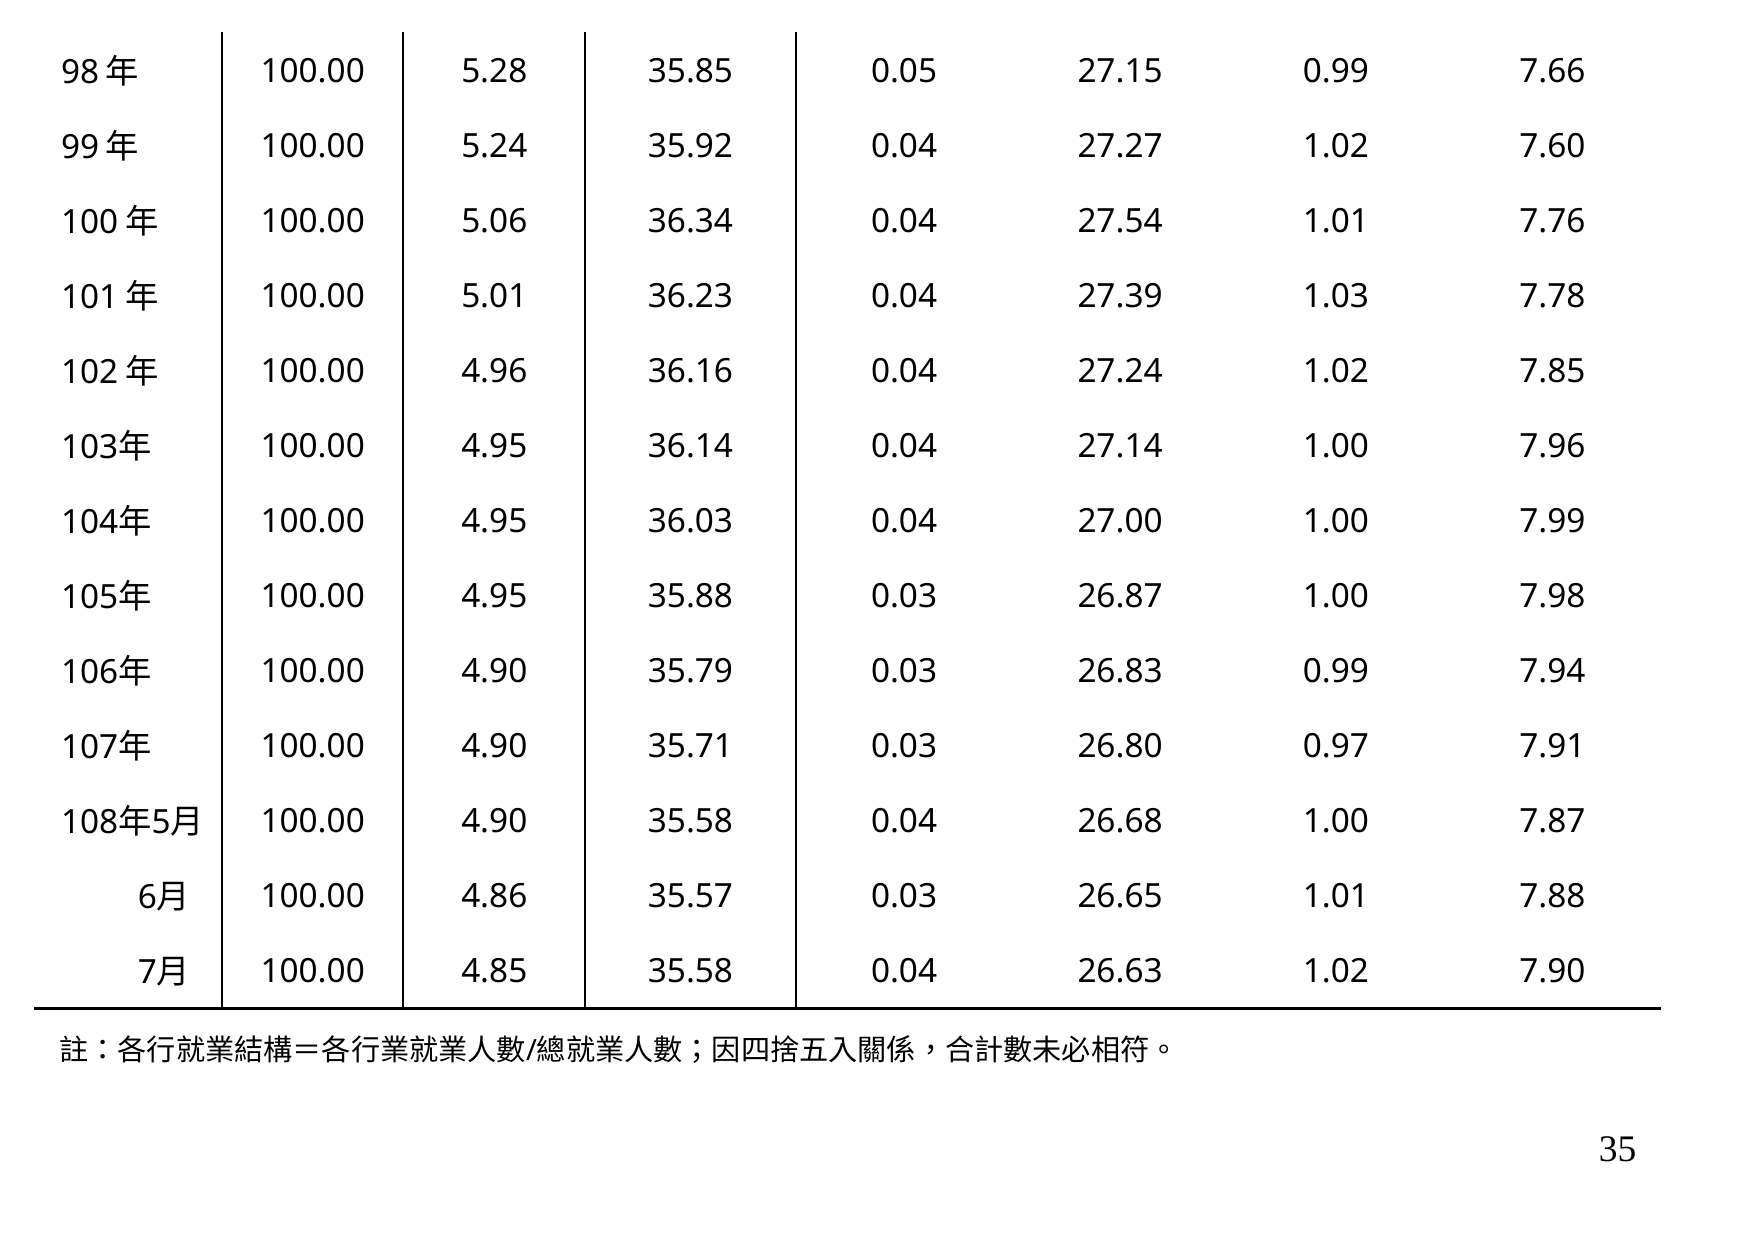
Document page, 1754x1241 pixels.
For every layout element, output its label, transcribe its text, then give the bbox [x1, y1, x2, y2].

table_cell 7.96 [1444, 407, 1661, 482]
table_cell 0.97 [1228, 707, 1444, 782]
table_cell 100.00 [223, 707, 402, 782]
table_cell 1.00 [1228, 482, 1444, 557]
text 註：各行就業結構＝各行業就業人數/總就業人數；因四捨五入關係，合計數未必相符。 [59, 1010, 1636, 1085]
table_cell 7.98 [1444, 557, 1661, 632]
table_cell 107年 [34, 707, 221, 782]
table_cell 0.04 [797, 407, 1012, 482]
table_cell 100.00 [223, 482, 402, 557]
table_cell 0.04 [797, 932, 1012, 1007]
table_cell 1.00 [1228, 782, 1444, 857]
table_cell 1.00 [1228, 407, 1444, 482]
table_cell 7.66 [1444, 32, 1661, 107]
table_cell 26.63 [1012, 932, 1228, 1007]
table_cell 4.90 [404, 782, 584, 857]
table_cell 36.16 [586, 332, 795, 407]
table_cell 1.02 [1228, 332, 1444, 407]
table_cell 35.58 [586, 782, 795, 857]
table_cell 0.03 [797, 632, 1012, 707]
table_cell 26.65 [1012, 857, 1228, 932]
table_cell 100.00 [223, 407, 402, 482]
table_cell 35.88 [586, 557, 795, 632]
table_cell 0.03 [797, 557, 1012, 632]
table_cell 27.54 [1012, 182, 1228, 257]
table_cell 100.00 [223, 932, 402, 1007]
table_cell 26.80 [1012, 707, 1228, 782]
table_cell 0.03 [797, 857, 1012, 932]
table_cell 5.28 [404, 32, 584, 107]
table_cell 100.00 [223, 857, 402, 932]
table_cell 0.04 [797, 257, 1012, 332]
table_cell 26.68 [1012, 782, 1228, 857]
table_cell 7.88 [1444, 857, 1661, 932]
table_cell 105年 [34, 557, 221, 632]
table_cell 100.00 [223, 107, 402, 182]
table_cell 102年 [34, 332, 221, 407]
table_cell 98年 [34, 32, 221, 107]
table_cell 4.95 [404, 557, 584, 632]
table_cell 7.78 [1444, 257, 1661, 332]
table_cell 103年 [34, 407, 221, 482]
table_cell 27.00 [1012, 482, 1228, 557]
table_cell 35.79 [586, 632, 795, 707]
table_cell 36.14 [586, 407, 795, 482]
table_cell 7.91 [1444, 707, 1661, 782]
table_cell 4.86 [404, 857, 584, 932]
table_cell 35.57 [586, 857, 795, 932]
table_cell 7.60 [1444, 107, 1661, 182]
table_cell 27.39 [1012, 257, 1228, 332]
table_cell 36.03 [586, 482, 795, 557]
table_cell 6月 [34, 857, 221, 932]
table_cell 7.94 [1444, 632, 1661, 707]
table_cell 100.00 [223, 782, 402, 857]
table_cell 106年 [34, 632, 221, 707]
table_cell 101年 [34, 257, 221, 332]
table_cell 7.87 [1444, 782, 1661, 857]
table_cell 0.04 [797, 107, 1012, 182]
table_cell 27.27 [1012, 107, 1228, 182]
table_cell 7月 [34, 932, 221, 1007]
table_cell 99年 [34, 107, 221, 182]
table_cell 4.96 [404, 332, 584, 407]
table_cell 0.03 [797, 707, 1012, 782]
table_cell 1.03 [1228, 257, 1444, 332]
table_cell 0.04 [797, 332, 1012, 407]
table_cell 0.99 [1228, 632, 1444, 707]
table_cell 0.05 [797, 32, 1012, 107]
table_cell 35.92 [586, 107, 795, 182]
table_cell 100年 [34, 182, 221, 257]
table_cell 0.04 [797, 782, 1012, 857]
table_cell 26.87 [1012, 557, 1228, 632]
table_cell 36.23 [586, 257, 795, 332]
table_cell 104年 [34, 482, 221, 557]
table_cell 26.83 [1012, 632, 1228, 707]
table_cell 35.71 [586, 707, 795, 782]
table_cell 0.99 [1228, 32, 1444, 107]
table_cell 0.04 [797, 482, 1012, 557]
table_cell 4.90 [404, 632, 584, 707]
table_cell 1.00 [1228, 557, 1444, 632]
table_cell 27.14 [1012, 407, 1228, 482]
table_cell 4.95 [404, 407, 584, 482]
table_cell 36.34 [586, 182, 795, 257]
table_cell 100.00 [223, 632, 402, 707]
table_cell 100.00 [223, 332, 402, 407]
table_cell 7.76 [1444, 182, 1661, 257]
table_cell 100.00 [223, 257, 402, 332]
table_cell 4.90 [404, 707, 584, 782]
table_cell 108年5月 [34, 782, 221, 857]
table_cell 100.00 [223, 182, 402, 257]
table_cell 5.24 [404, 107, 584, 182]
table_cell 1.01 [1228, 857, 1444, 932]
table_cell 0.04 [797, 182, 1012, 257]
table_cell 7.90 [1444, 932, 1661, 1007]
table_cell 100.00 [223, 32, 402, 107]
table_cell 27.24 [1012, 332, 1228, 407]
table_cell 27.15 [1012, 32, 1228, 107]
table_cell 1.02 [1228, 932, 1444, 1007]
table_cell 7.85 [1444, 332, 1661, 407]
table_cell 100.00 [223, 557, 402, 632]
table_cell 7.99 [1444, 482, 1661, 557]
table_cell 1.01 [1228, 182, 1444, 257]
table_cell 5.01 [404, 257, 584, 332]
table_cell 5.06 [404, 182, 584, 257]
table_cell 1.02 [1228, 107, 1444, 182]
table_cell 4.95 [404, 482, 584, 557]
table_cell 35.85 [586, 32, 795, 107]
table_cell 4.85 [404, 932, 584, 1007]
table_cell 35.58 [586, 932, 795, 1007]
